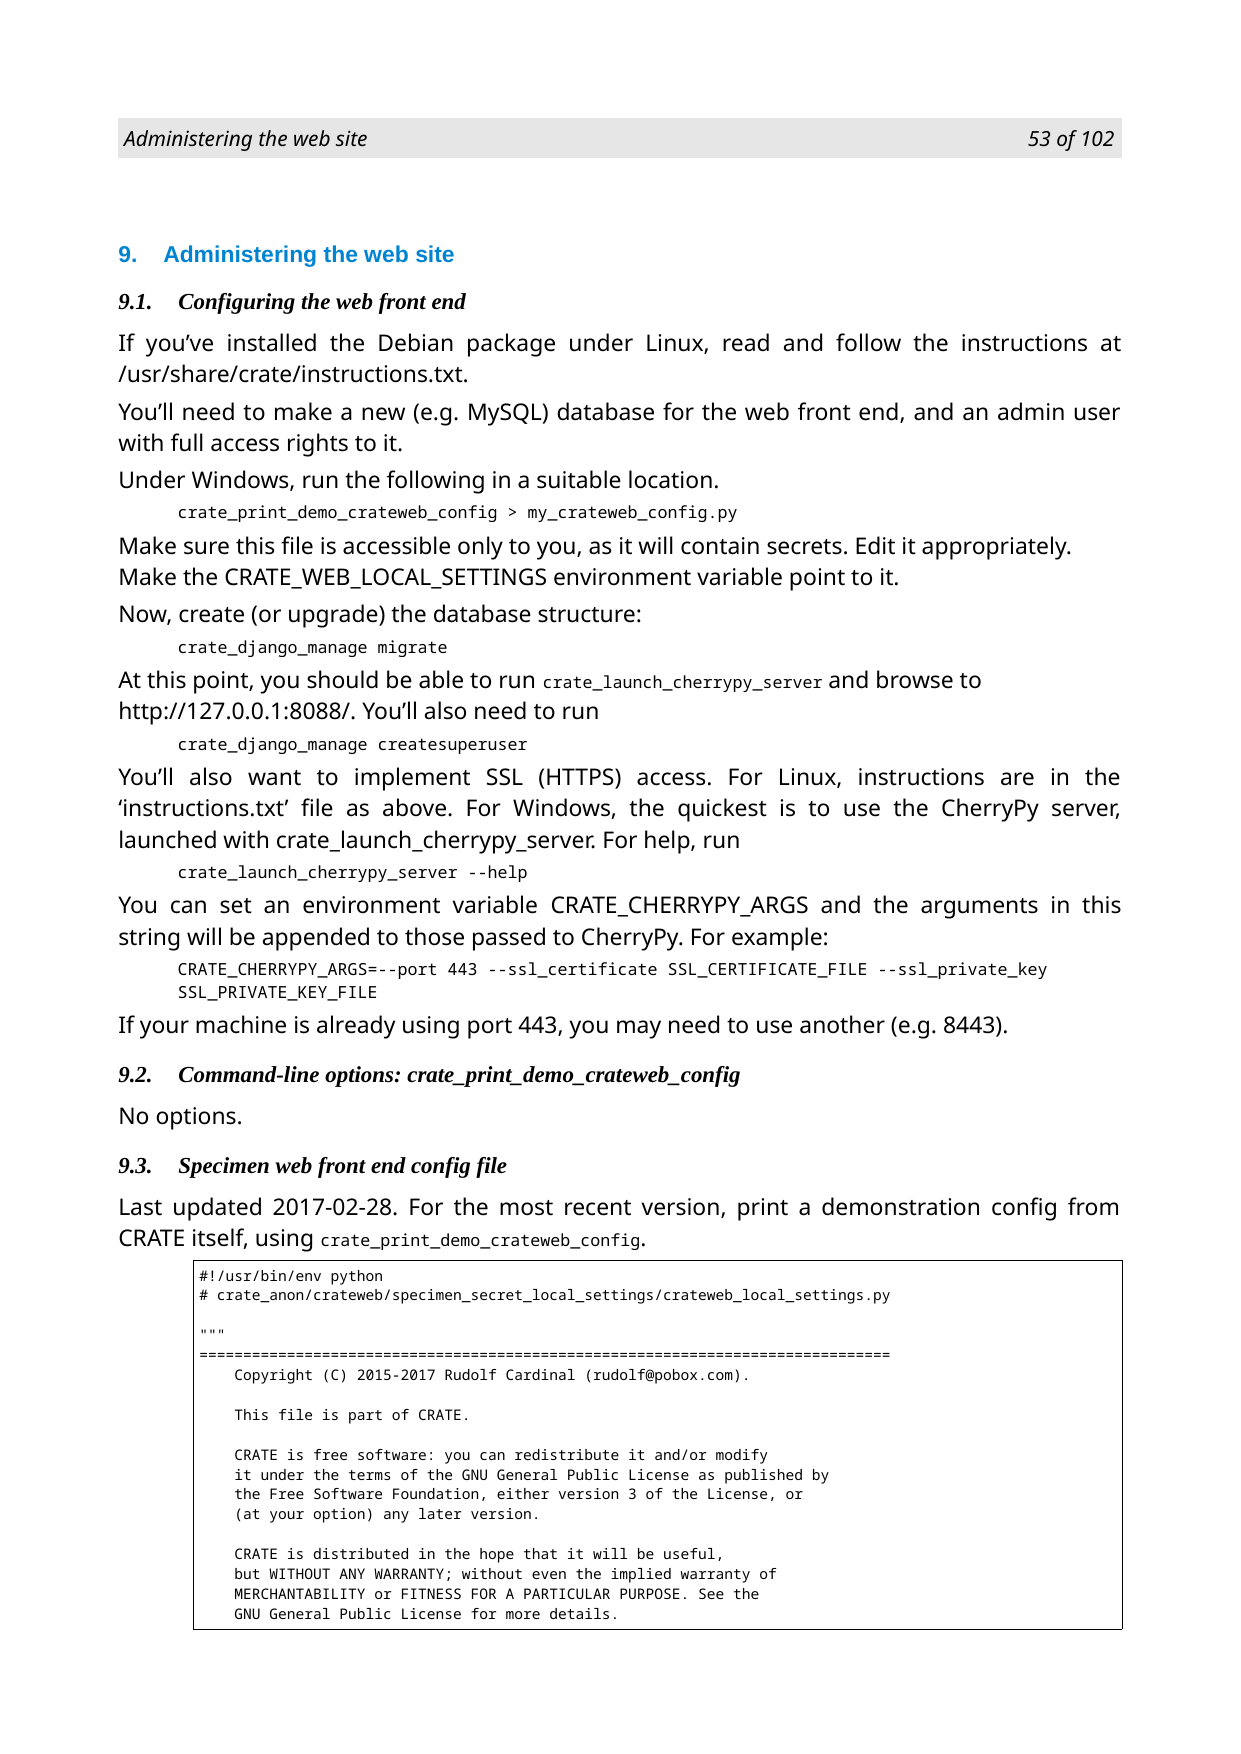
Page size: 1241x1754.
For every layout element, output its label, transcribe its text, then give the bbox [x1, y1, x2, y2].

text You’ll need to make a new (e.g. MySQL) database for the web front end, and an admin user with full access rights to it. [118, 395, 1122, 458]
text crate_django_manage migrate [177, 635, 1122, 658]
text CRATE_CHERRYPY_ARGS=--port 443 --ssl_certificate SSL_CERTIFICATE_FILE --ssl_private_key SSL_PRIVATE_KEY_FILE [177, 958, 1122, 1003]
text Make sure this file is accessible only to you, as it will contain secrets. Edit it appropriately. Make the CRATE_WEB_LOCAL_SETTINGS environment variable point to it. [118, 530, 1122, 592]
text crate_launch_cherrypy_server --help [177, 861, 1122, 883]
text crate_django_manage createsuperuser [177, 732, 1122, 755]
subtitle Command-line options: crate_print_demo_crateweb_config [118, 1061, 1122, 1088]
text Now, create (or upgrade) the database structure: [118, 598, 1122, 629]
subtitle Administering the web site [118, 241, 1122, 267]
text Under Windows, run the following in a suitable location. [118, 464, 1122, 495]
text Last updated 2017-02-28. For the most recent version, print a demonstration config from CRATE itself, using crate_print_demo_crateweb_config. [118, 1191, 1122, 1253]
text You’ll also want to implement SSL (HTTPS) access. For Linux, instructions are in the ‘instructions.txt’ file as above. For Windows, the quickest is to use the CherryPy server, launched with crate_launch_cherrypy_server. For help, run [118, 761, 1122, 855]
subtitle Specimen web front end config file [118, 1152, 1122, 1178]
table_header #!/usr/bin/env python # crate_anon/crateweb/specimen_secret_local_settings/crateweb_local_settings.py """ =============================================================================== Copyright (C) 2015-2017 Rudolf Cardinal (rudolf@pobox.com). This file is part of CRATE. CRATE is free software: you can redistribute it and/or modify it under the terms of the GNU General Public License as published by the Free Software Foundation, either version 3 of the License, or (at your option) any later version. CRATE is distributed in the hope that it will be useful, but WITHOUT ANY WARRANTY; without even the implied warranty of MERCHANTABILITY or FITNESS FOR A PARTICULAR PURPOSE. See the GNU General Public License for more details. [194, 1261, 1122, 1629]
text If you’ve installed the Debian package under Linux, read and follow the instructions at /usr/share/crate/instructions.txt. [118, 327, 1122, 389]
text crate_print_demo_crateweb_config > my_crateweb_config.py [177, 501, 1122, 524]
text At this point, you should be able to run crate_launch_cherrypy_server and browse to http://127.0.0.1:8088/. You’ll also need to run [118, 664, 1122, 726]
text No options. [118, 1100, 1122, 1131]
subtitle Configuring the web front end [118, 288, 1122, 314]
text You can set an environment variable CRATE_CHERRYPY_ARGS and the arguments in this string will be appended to those passed to CherryPy. For example: [118, 889, 1122, 952]
text If your machine is already using port 443, you may need to use another (e.g. 8443). [118, 1009, 1122, 1040]
